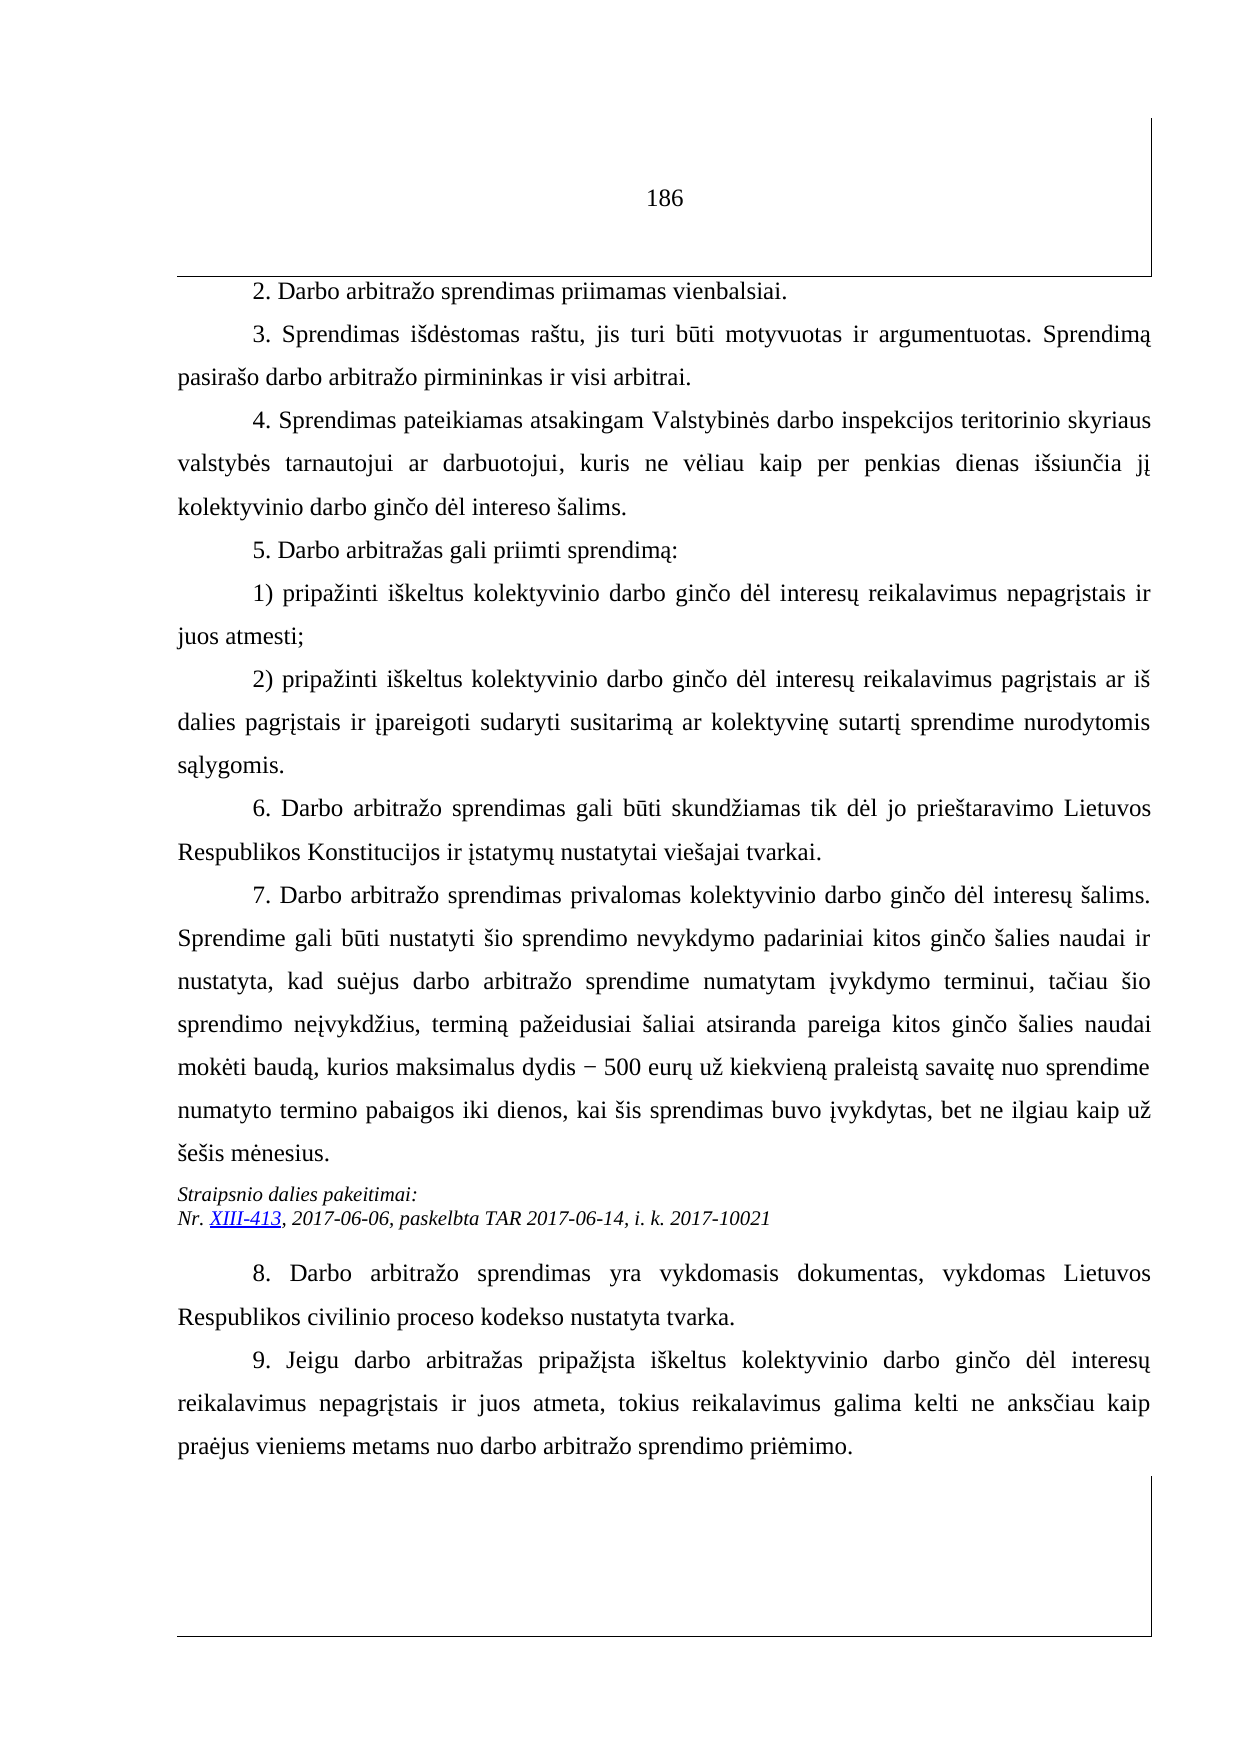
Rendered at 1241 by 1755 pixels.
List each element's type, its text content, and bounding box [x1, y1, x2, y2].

text 5. Darbo arbitražas gali priimti sprendimą: [177, 535, 1152, 563]
text 8. Darbo arbitražo sprendimas yra vykdomasis dokumentas, vykdomas Lietuvos Respublikos civilinio proceso kodekso nustatyta tvarka. [177, 1258, 1152, 1330]
text 3. Sprendimas išdėstomas raštu, jis turi būti motyvuotas ir argumentuotas. Sprendimą pasirašo darbo arbitražo pirmininkas ir visi arbitrai. [177, 319, 1152, 391]
text 2) pripažinti iškeltus kolektyvinio darbo ginčo dėl interesų reikalavimus pagrįstais ar iš dalies pagrįstais ir įpareigoti sudaryti susitarimą ar kolektyvinę sutartį sprendime nurodytomis sąlygomis. [177, 664, 1152, 779]
text 6. Darbo arbitražo sprendimas gali būti skundžiamas tik dėl jo prieštaravimo Lietuvos Respublikos Konstitucijos ir įstatymų nustatytai viešajai tvarkai. [177, 793, 1152, 865]
text 4. Sprendimas pateikiamas atsakingam Valstybinės darbo inspekcijos teritorinio skyriaus valstybės tarnautojui ar darbuotojui, kuris ne vėliau kaip per penkias dienas išsiunčia jį kolektyvinio darbo ginčo dėl intereso šalims. [177, 405, 1152, 520]
text 1) pripažinti iškeltus kolektyvinio darbo ginčo dėl interesų reikalavimus nepagrįstais ir juos atmesti; [177, 578, 1152, 650]
text Straipsnio dalies pakeitimai: [177, 1182, 1152, 1206]
text Nr. XIII-413, 2017-06-06, paskelbta TAR 2017-06-14, i. k. 2017-10021 [177, 1206, 1152, 1230]
text 2. Darbo arbitražo sprendimas priimamas vienbalsiai. [177, 276, 1152, 305]
text 7. Darbo arbitražo sprendimas privalomas kolektyvinio darbo ginčo dėl interesų šalims. Sprendime gali būti nustatyti šio sprendimo nevykdymo padariniai kitos ginčo šalies naudai ir nustatyta, kad suėjus darbo arbitražo sprendime numatytam įvykdymo terminui, tačiau šio sprendimo neįvykdžius, terminą pažeidusiai šaliai atsiranda pareiga kitos ginčo šalies naudai mokėti baudą, kurios maksimalus dydis − 500 eurų už kiekvieną praleistą savaitę nuo sprendime numatyto termino pabaigos iki dienos, kai šis sprendimas buvo įvykdytas, bet ne ilgiau kaip už šešis mėnesius. [177, 880, 1152, 1167]
text 9. Jeigu darbo arbitražas pripažįsta iškeltus kolektyvinio darbo ginčo dėl interesų reikalavimus nepagrįstais ir juos atmeta, tokius reikalavimus galima kelti ne anksčiau kaip praėjus vieniems metams nuo darbo arbitražo sprendimo priėmimo. [177, 1345, 1152, 1460]
